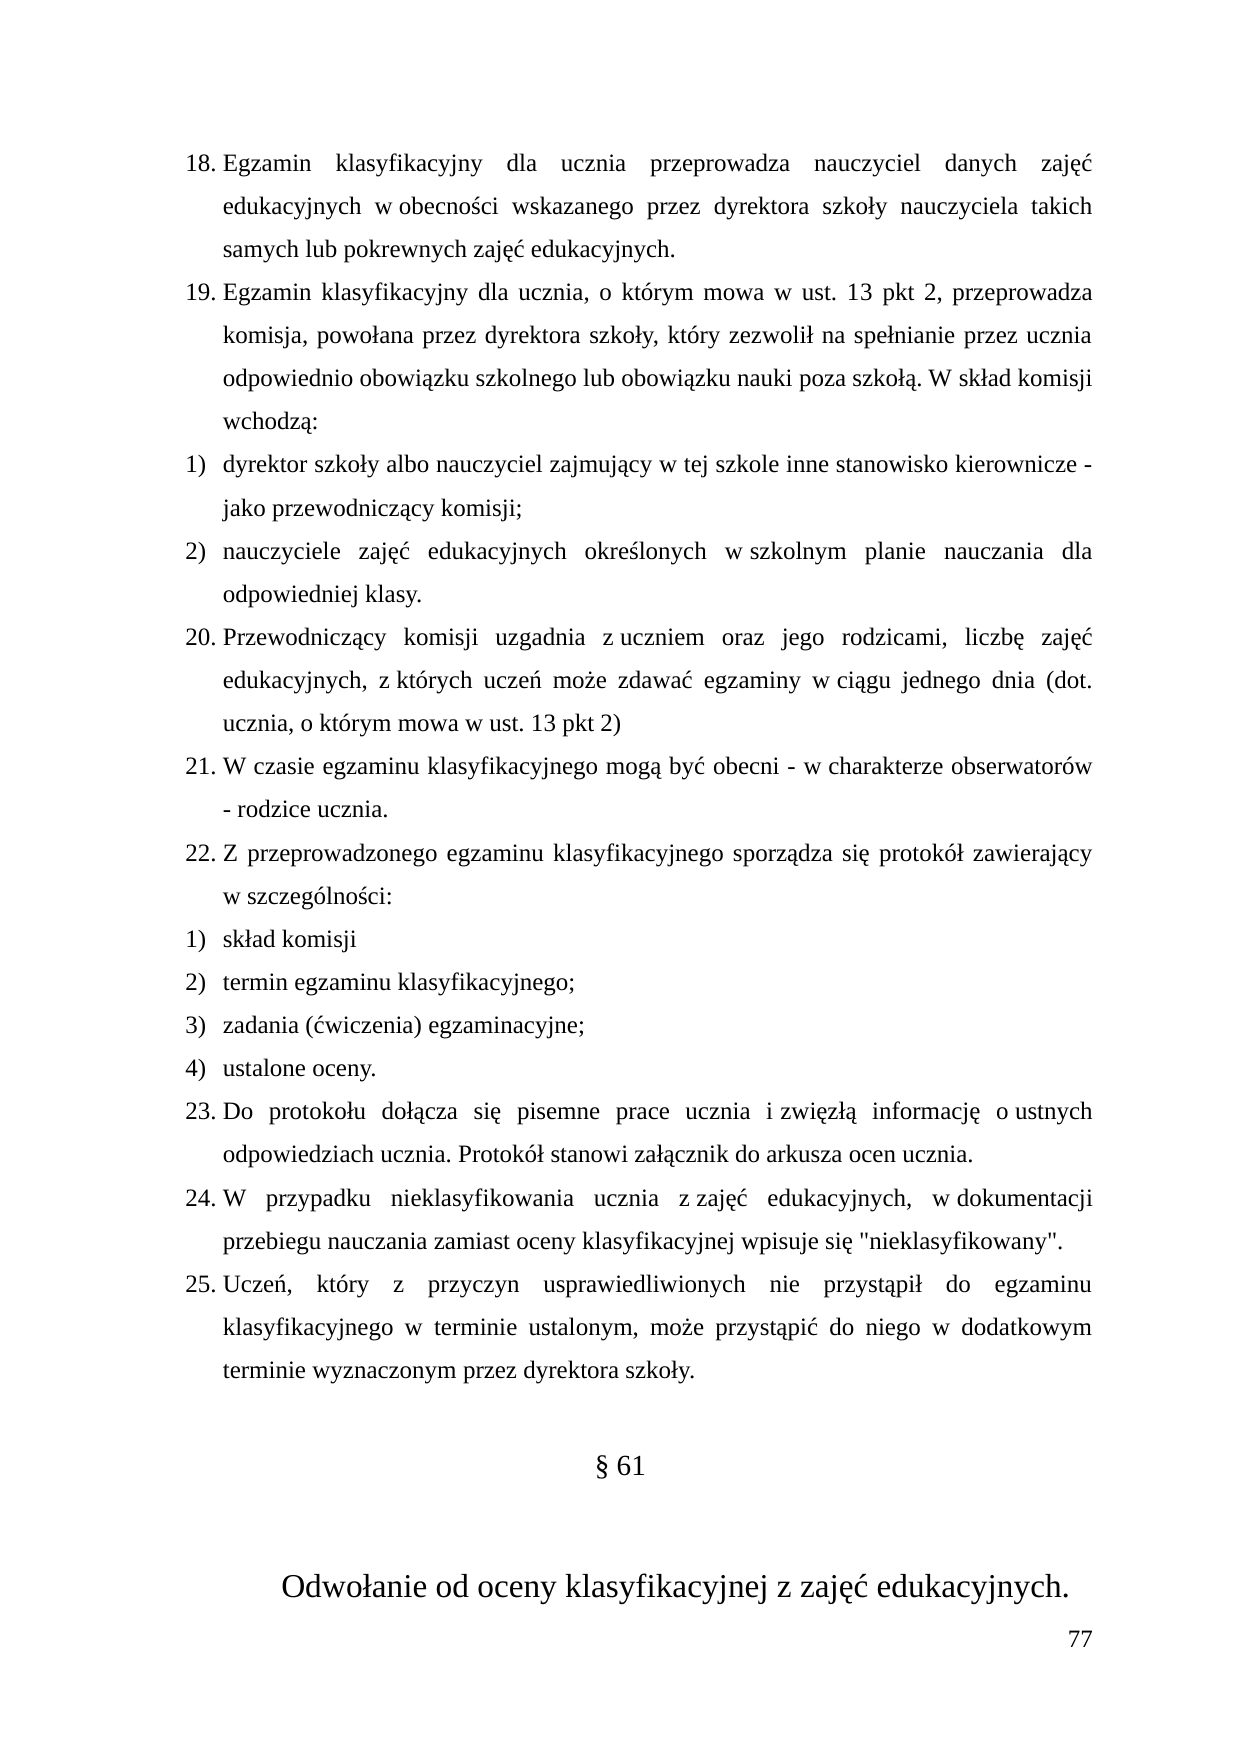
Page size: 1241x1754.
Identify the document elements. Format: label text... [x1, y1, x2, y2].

list dyrektor szkoły albo nauczyciel zajmujący w tej szkole inne stanowisko kierownicze - jako przewodniczący komisji; [185, 449, 1093, 521]
text § 61 [148, 1448, 1093, 1482]
list Przewodniczący komisji uzgadnia z uczniem oraz jego rodzicami, liczbę zajęć edukacyjnych, z których uczeń może zdawać egzaminy w ciągu jednego dnia (dot. ucznia, o którym mowa w ust. 13 pkt 2) [185, 622, 1093, 737]
list Egzamin klasyfikacyjny dla ucznia, o którym mowa w ust. 13 pkt 2, przeprowadza komisja, powołana przez dyrektora szkoły, który zezwolił na spełnianie przez ucznia odpowiednio obowiązku szkolnego lub obowiązku nauki poza szkołą. W skład komisji wchodzą: [185, 277, 1093, 435]
list skład komisji [185, 924, 1093, 953]
list W czasie egzaminu klasyfikacyjnego mogą być obecni - w charakterze obserwatorów - rodzice ucznia. [185, 751, 1093, 823]
list Do protokołu dołącza się pisemne prace ucznia i zwięzłą informację o ustnych odpowiedziach ucznia. Protokół stanowi załącznik do arkusza ocen ucznia. [185, 1096, 1093, 1168]
list Uczeń, który z przyczyn usprawiedliwionych nie przystąpił do egzaminu klasyfikacyjnego w terminie ustalonym, może przystąpić do niego w dodatkowym terminie wyznaczonym przez dyrektora szkoły. [185, 1269, 1093, 1384]
list W przypadku nieklasyfikowania ucznia z zajęć edukacyjnych, w dokumentacji przebiegu nauczania zamiast oceny klasyfikacyjnej wpisuje się "nieklasyfikowany". [185, 1183, 1093, 1254]
list Z przeprowadzonego egzaminu klasyfikacyjnego sporządza się protokół zawierający w szczególności: [185, 838, 1093, 909]
list Egzamin klasyfikacyjny dla ucznia przeprowadza nauczyciel danych zajęć edukacyjnych w obecności wskazanego przez dyrektora szkoły nauczyciela takich samych lub pokrewnych zajęć edukacyjnych. [185, 148, 1093, 263]
text Odwołanie od oceny klasyfikacyjnej z zajęć edukacyjnych. [148, 1567, 1093, 1605]
list zadania (ćwiczenia) egzaminacyjne; [185, 1010, 1093, 1039]
list ustalone oceny. [185, 1053, 1093, 1082]
list nauczyciele zajęć edukacyjnych określonych w szkolnym planie nauczania dla odpowiedniej klasy. [185, 536, 1093, 608]
list termin egzaminu klasyfikacyjnego; [185, 967, 1093, 996]
